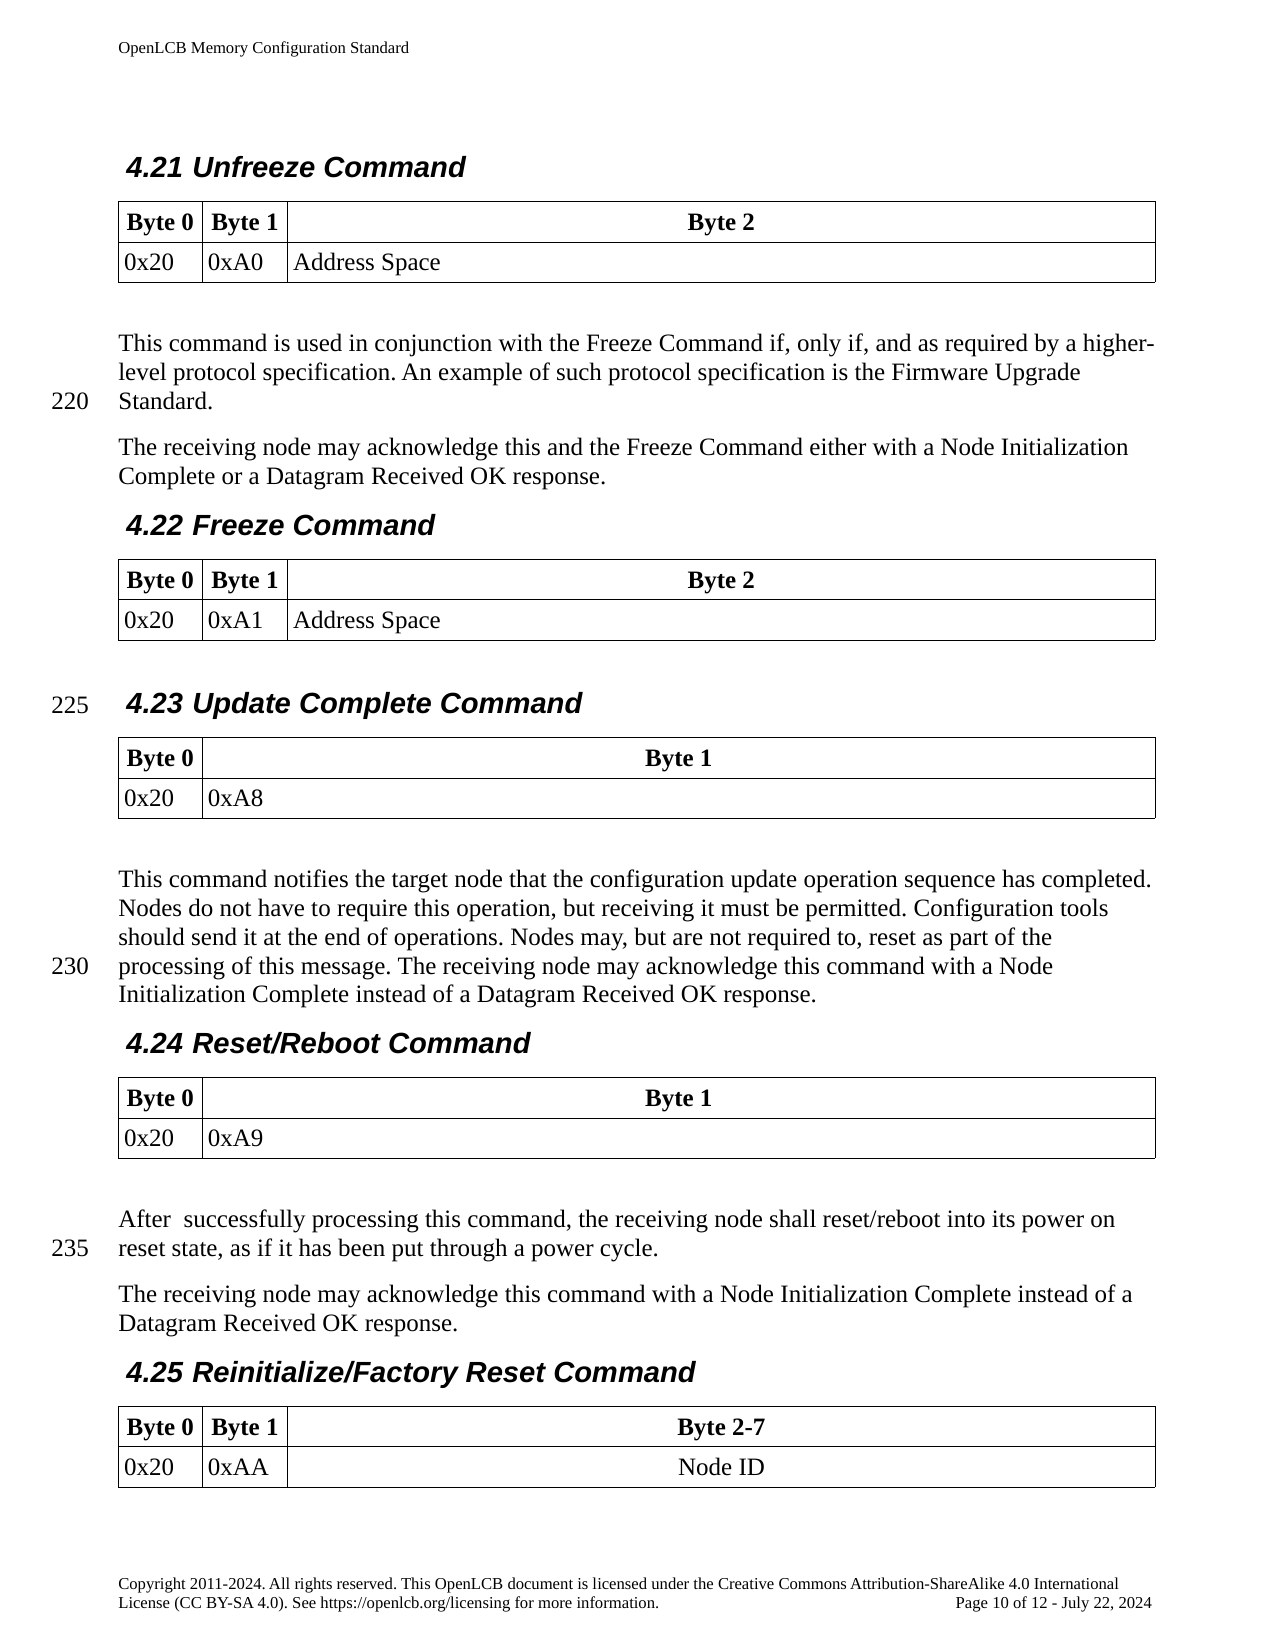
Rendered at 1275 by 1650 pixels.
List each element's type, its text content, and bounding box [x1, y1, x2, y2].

subtitle Freeze Command [118, 508, 1157, 541]
subtitle Unfreeze Command [118, 150, 1157, 183]
table_header Byte 1 [203, 1407, 287, 1446]
table_header Byte 1 [203, 202, 287, 242]
subtitle Reinitialize/Factory Reset Command [118, 1355, 1157, 1388]
table_cell 0xAA [203, 1447, 287, 1487]
table_header Byte 1 [203, 738, 1155, 778]
table_header Byte 2-7 [288, 1407, 1155, 1446]
table_cell 0x20 [119, 779, 202, 818]
table_cell 0xA8 [203, 779, 1155, 818]
table_cell 0xA1 [203, 600, 287, 639]
text This command is used in conjunction with the Freeze Command if, only if, and as required by a higher-level protocol specification. An example of such protocol specification is the Firmware Upgrade Standard. [118, 328, 1157, 415]
table_cell 0xA0 [203, 243, 287, 282]
text After successfully processing this command, the receiving node shall reset/reboot into its power on reset state, as if it has been put through a power cycle. [118, 1204, 1157, 1262]
text This command notifies the target node that the configuration update operation sequence has completed. Nodes do not have to require this operation, but receiving it must be permitted. Configuration tools should send it at the end of operations. Nodes may, but are not required to, reset as part of the processing of this message. The receiving node may acknowledge this command with a Node Initialization Complete instead of a Datagram Received OK response. [118, 864, 1157, 1008]
subtitle Update Complete Command [118, 686, 1157, 719]
table_header Byte 0 [119, 738, 202, 778]
text The receiving node may acknowledge this command with a Node Initialization Complete instead of a Datagram Received OK response. [118, 1279, 1157, 1337]
table_header Byte 0 [119, 1078, 202, 1117]
table_header Byte 1 [203, 560, 287, 599]
table_cell 0x20 [119, 1447, 202, 1487]
table_cell Address Space [288, 243, 1155, 282]
table_header Byte 0 [119, 560, 202, 599]
table_header Byte 0 [119, 202, 202, 242]
text The receiving node may acknowledge this and the Freeze Command either with a Node Initialization Complete or a Datagram Received OK response. [118, 432, 1157, 490]
table_header Byte 2 [288, 560, 1155, 599]
table_cell Node ID [288, 1447, 1155, 1487]
table_header Byte 2 [288, 202, 1155, 242]
table_cell 0x20 [119, 600, 202, 639]
table_cell Address Space [288, 600, 1155, 639]
subtitle Reset/Reboot Command [118, 1026, 1157, 1059]
table_cell 0x20 [119, 1119, 202, 1158]
table_header Byte 1 [203, 1078, 1155, 1117]
table_cell 0x20 [119, 243, 202, 282]
table_header Byte 0 [119, 1407, 202, 1446]
table_cell 0xA9 [203, 1119, 1155, 1158]
